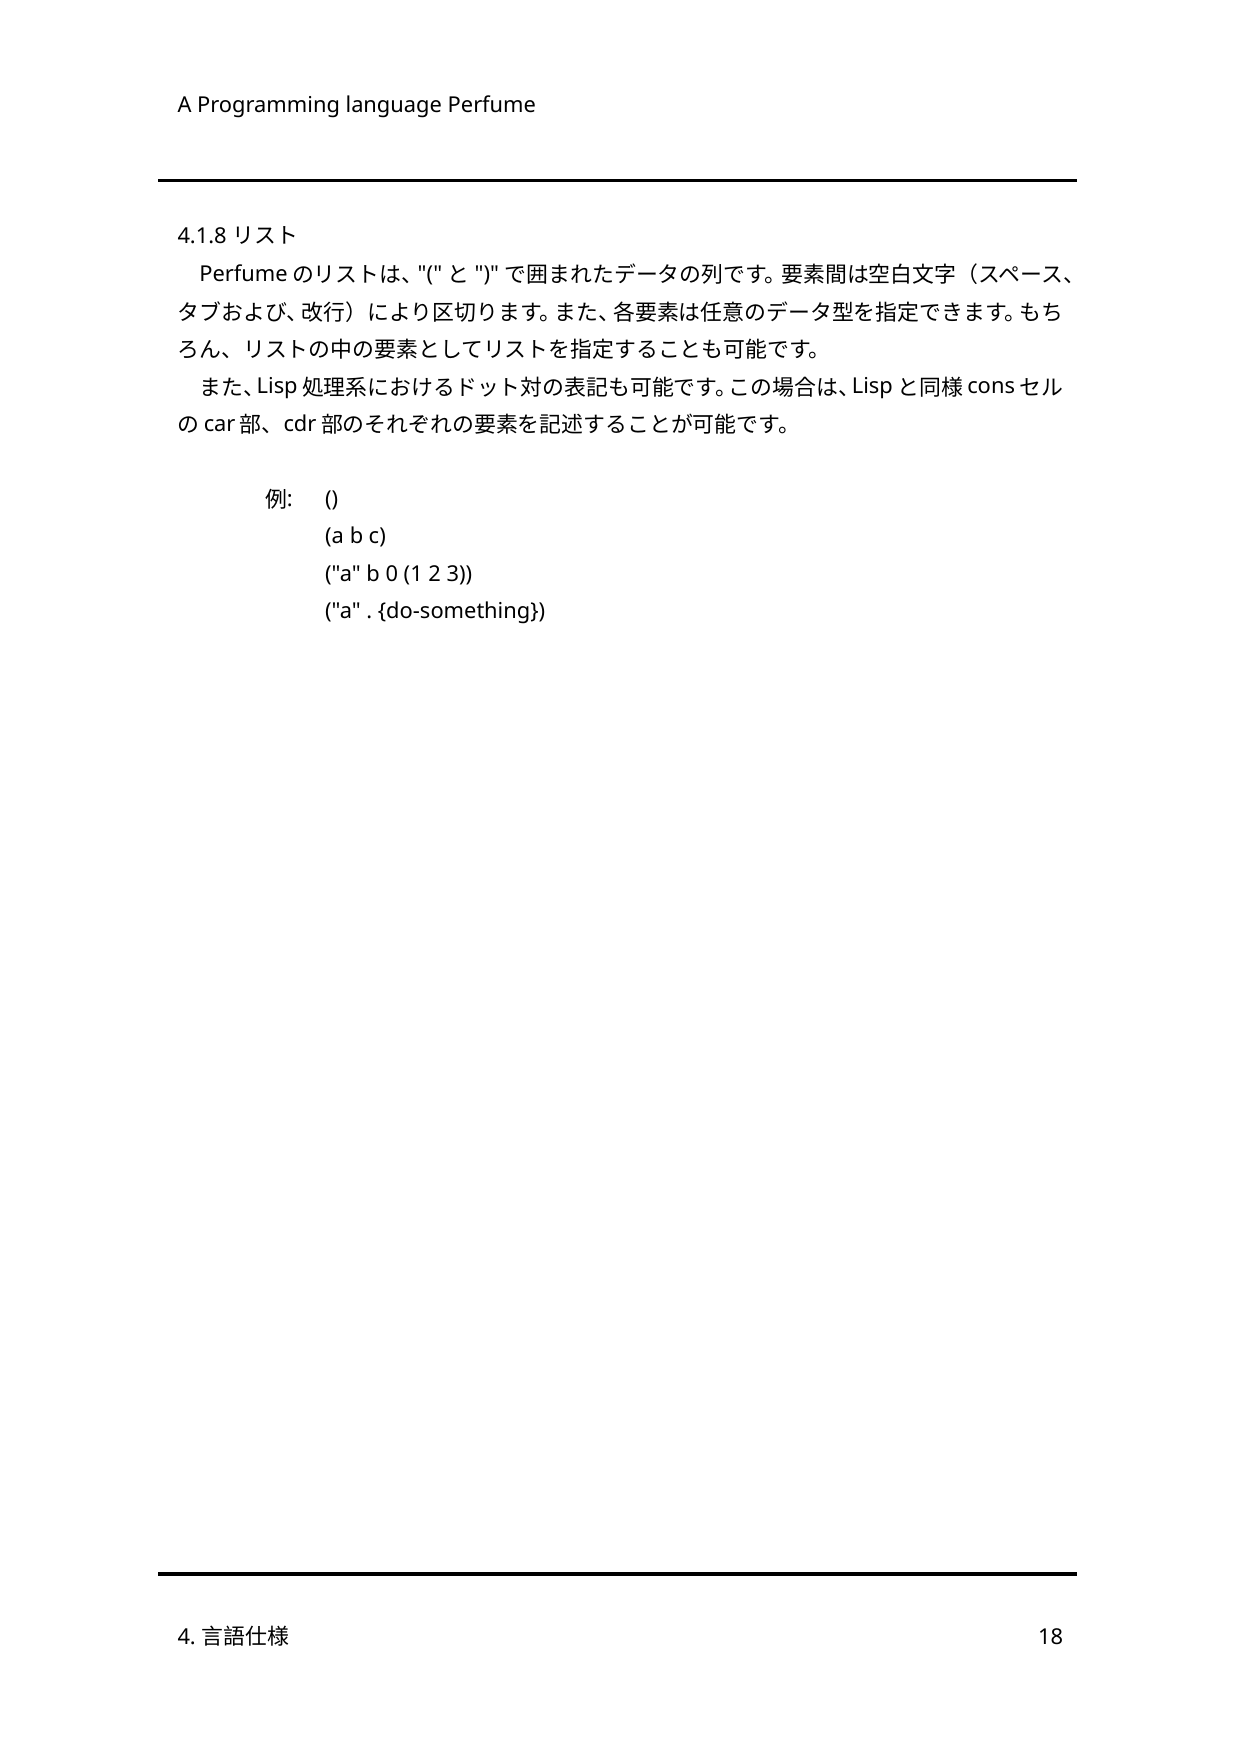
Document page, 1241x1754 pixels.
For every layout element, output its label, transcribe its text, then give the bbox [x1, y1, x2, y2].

subtitle 4.1.8 リスト [177, 217, 1063, 254]
text Perfumeのリストは、"(" と ")" で囲まれたデータの列です。要素間は空白文字（スペース、タブおよび、改行）により区切ります。また、各要素は任意のデータ型を指定できます。もちろん、リストの中の要素としてリストを指定することも可能です。 [177, 254, 1063, 367]
text ("a" . {do-something}) [177, 592, 1063, 629]
text ("a" b 0 (1 2 3)) [177, 554, 1063, 592]
text (a b c) [177, 517, 1063, 554]
text また、Lisp処理系におけるドット対の表記も可能です。この場合は、Lispと同様consセルのcar部、cdr部のそれぞれの要素を記述することが可能です。 [177, 367, 1063, 442]
text 例: () [177, 479, 1063, 517]
